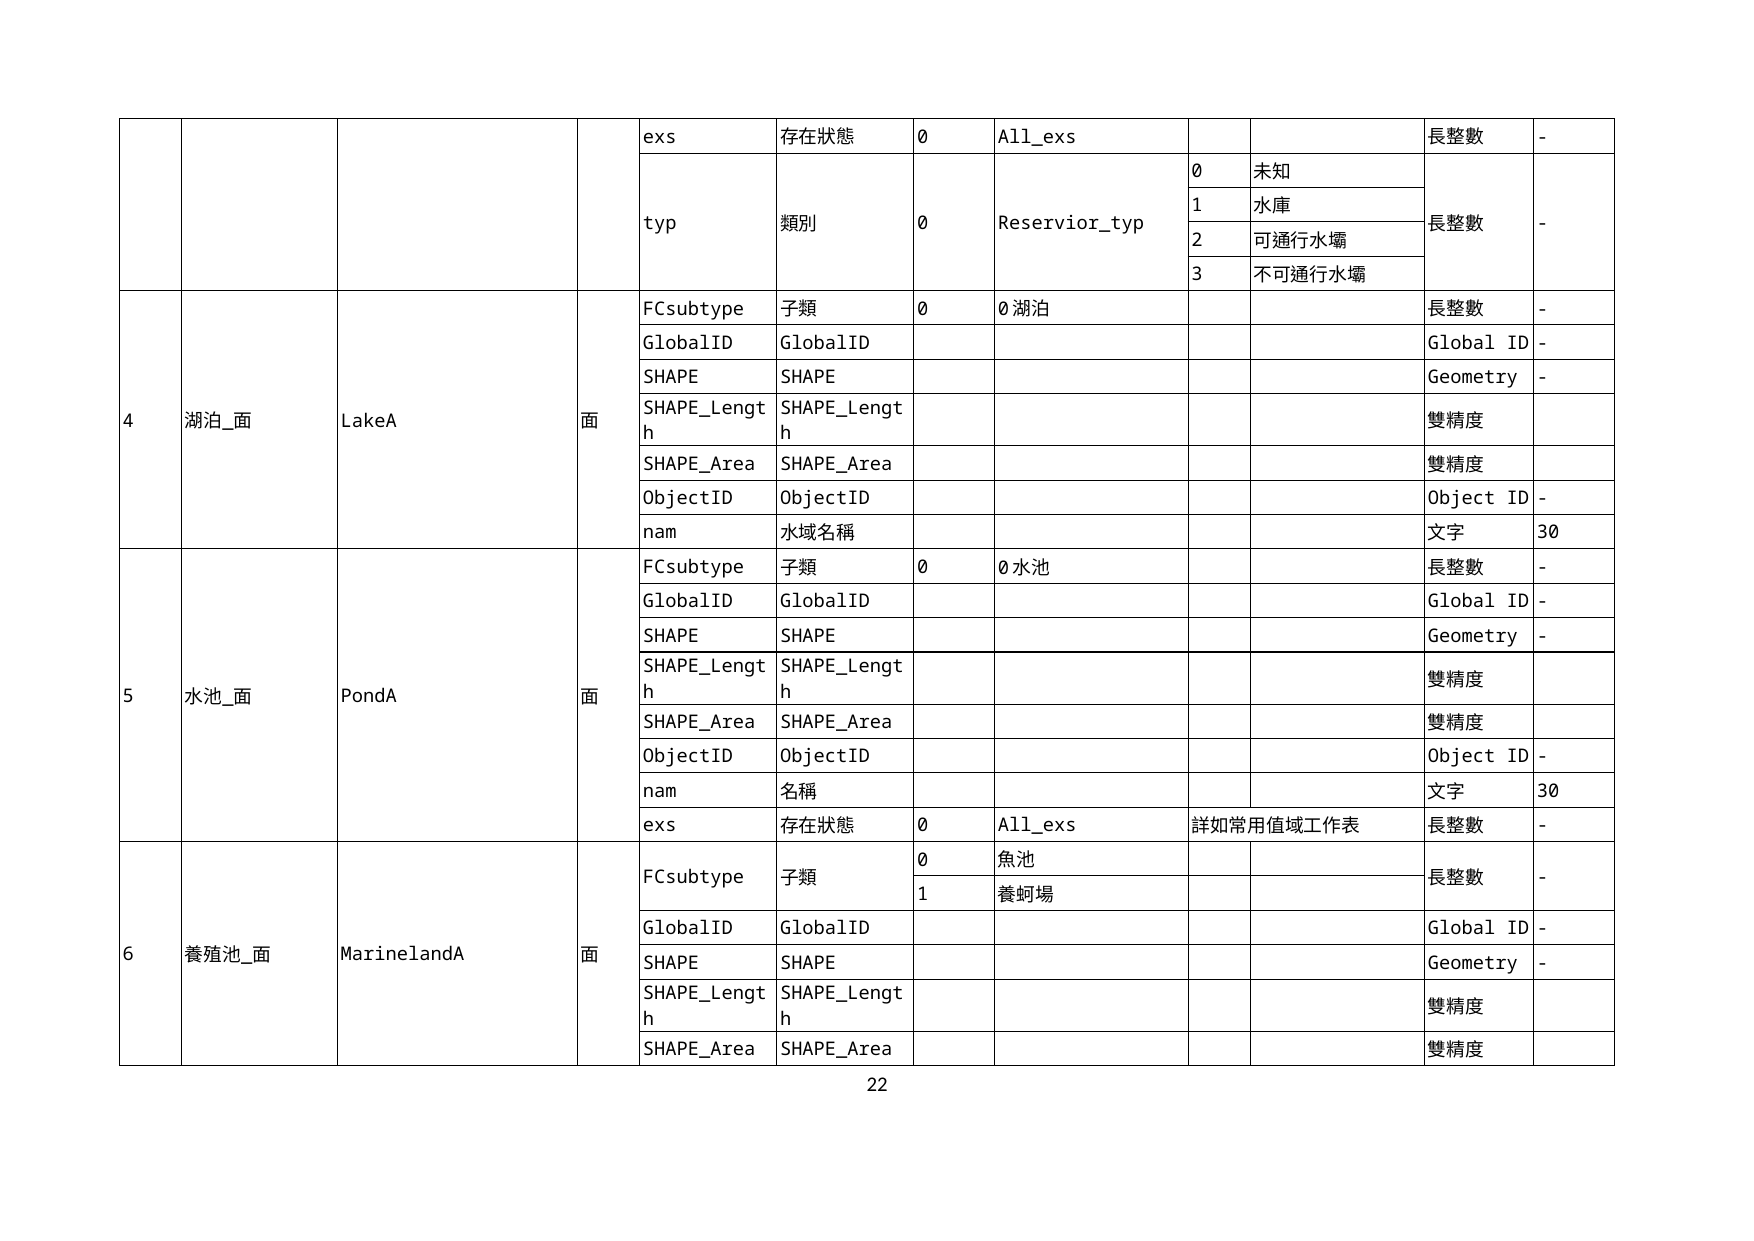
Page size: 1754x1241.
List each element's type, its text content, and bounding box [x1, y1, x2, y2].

table_cell GlobalID [640, 911, 776, 944]
table_cell [1189, 618, 1250, 651]
table_cell [914, 618, 994, 651]
table_cell SHAPE [640, 945, 776, 978]
table_cell 0 [914, 119, 994, 152]
table_cell ObjectID [640, 739, 776, 772]
table_cell [995, 446, 1188, 479]
table_cell [1189, 325, 1250, 359]
table_cell [1189, 876, 1250, 910]
table_cell - [1534, 325, 1614, 359]
table_cell 30 [1534, 773, 1614, 807]
table_cell GlobalID [640, 584, 776, 617]
table_cell - [1534, 291, 1614, 324]
table_cell - [1534, 584, 1614, 617]
table_cell 6 [120, 842, 181, 1065]
table_cell [1189, 945, 1250, 978]
table_cell [1189, 705, 1250, 738]
table_cell [1189, 911, 1250, 944]
table_cell [1251, 739, 1424, 772]
table_cell 雙精度 [1425, 705, 1533, 738]
table_cell Geometry [1425, 360, 1533, 393]
table_cell [914, 584, 994, 617]
table_cell [1251, 515, 1424, 548]
table_cell 雙精度 [1425, 980, 1533, 1031]
table_cell FCsubtype [640, 549, 776, 583]
table_cell ObjectID [640, 481, 776, 514]
table_cell 0水池 [995, 549, 1188, 583]
table_cell - [1534, 119, 1614, 152]
table_cell [182, 119, 337, 290]
table_cell - [1534, 842, 1614, 910]
table_cell [914, 773, 994, 807]
table_cell [1251, 705, 1424, 738]
table_cell [1251, 394, 1424, 445]
table_cell 魚池 [995, 842, 1188, 875]
table_cell [1189, 394, 1250, 445]
table_cell [1189, 980, 1250, 1031]
table_cell SHAPE [777, 360, 913, 393]
table_cell PondA [338, 549, 577, 841]
table_cell Object ID [1425, 481, 1533, 514]
table_cell 存在狀態 [777, 119, 913, 152]
table_cell MarinelandA [338, 842, 577, 1065]
table_cell - [1534, 945, 1614, 978]
table_cell Reservior_typ [995, 154, 1188, 290]
table_cell [914, 360, 994, 393]
table_cell - [1534, 911, 1614, 944]
table_cell 1 [914, 876, 994, 910]
table_cell 30 [1534, 515, 1614, 548]
table_cell [1251, 653, 1424, 703]
table_cell [914, 653, 994, 703]
table_cell Geometry [1425, 945, 1533, 978]
table_cell 5 [120, 549, 181, 841]
table_cell 面 [578, 291, 639, 548]
table_cell [914, 394, 994, 445]
table_cell [914, 739, 994, 772]
table_cell [995, 980, 1188, 1031]
table_cell SHAPE_Length [777, 394, 913, 445]
table_cell SHAPE_Area [640, 446, 776, 479]
table_cell [995, 1032, 1188, 1065]
table_cell [1251, 446, 1424, 479]
table_cell SHAPE_Area [640, 1032, 776, 1065]
table_cell SHAPE_Length [640, 653, 776, 703]
table_cell [1251, 325, 1424, 359]
table_cell Global ID [1425, 911, 1533, 944]
table_cell 面 [578, 842, 639, 1065]
table_cell [338, 119, 577, 290]
table_cell SHAPE_Area [777, 705, 913, 738]
table_cell SHAPE_Length [777, 980, 913, 1031]
table_cell Global ID [1425, 584, 1533, 617]
table_cell GlobalID [777, 584, 913, 617]
table_cell [995, 360, 1188, 393]
table_cell [1251, 876, 1424, 910]
table_cell All_exs [995, 119, 1188, 152]
table_cell 養殖池_面 [182, 842, 337, 1065]
table_cell [1251, 360, 1424, 393]
table_cell [1189, 739, 1250, 772]
table_cell SHAPE [640, 618, 776, 651]
table_cell [1534, 705, 1614, 738]
table_cell [995, 653, 1188, 703]
table_cell 面 [578, 549, 639, 841]
table_cell [914, 1032, 994, 1065]
table_cell - [1534, 481, 1614, 514]
table_cell [914, 446, 994, 479]
table_cell 長整數 [1425, 808, 1533, 841]
table_cell [1251, 842, 1424, 875]
table_cell [914, 945, 994, 978]
table_cell 名稱 [777, 773, 913, 807]
table_cell - [1534, 739, 1614, 772]
table_cell [1189, 653, 1250, 703]
table_cell All_exs [995, 808, 1188, 841]
table_cell - [1534, 360, 1614, 393]
table_cell [1189, 842, 1250, 875]
table_cell GlobalID [777, 911, 913, 944]
table_cell [1189, 360, 1250, 393]
table_cell nam [640, 515, 776, 548]
table_cell 長整數 [1425, 842, 1533, 910]
table_cell 長整數 [1425, 291, 1533, 324]
table_cell 存在狀態 [777, 808, 913, 841]
table_cell [995, 911, 1188, 944]
table_cell FCsubtype [640, 842, 776, 910]
table_cell 詳如常用值域工作表 [1189, 808, 1424, 841]
table_cell SHAPE_Length [777, 653, 913, 703]
table_cell [1189, 1032, 1250, 1065]
table_cell [914, 481, 994, 514]
table_cell - [1534, 618, 1614, 651]
table_cell typ [640, 154, 776, 290]
table_cell SHAPE_Length [640, 980, 776, 1031]
table_cell [995, 515, 1188, 548]
table_cell nam [640, 773, 776, 807]
table_cell FCsubtype [640, 291, 776, 324]
table_cell 長整數 [1425, 154, 1533, 290]
table_cell 文字 [1425, 515, 1533, 548]
table_cell 可通行水壩 [1251, 222, 1424, 256]
table_cell LakeA [338, 291, 577, 548]
table_cell 3 [1189, 257, 1250, 290]
table_cell [1189, 515, 1250, 548]
table_cell 子類 [777, 842, 913, 910]
table_cell 水庫 [1251, 188, 1424, 221]
table_cell 0 [914, 549, 994, 583]
table_cell SHAPE [777, 618, 913, 651]
table_cell [1189, 549, 1250, 583]
table_cell exs [640, 119, 776, 152]
table_cell ObjectID [777, 739, 913, 772]
table_cell 長整數 [1425, 119, 1533, 152]
table_cell [1189, 584, 1250, 617]
table_cell [914, 515, 994, 548]
table_cell [995, 584, 1188, 617]
table_cell 文字 [1425, 773, 1533, 807]
table_cell 水域名稱 [777, 515, 913, 548]
table_cell - [1534, 808, 1614, 841]
table_cell SHAPE_Area [777, 446, 913, 479]
table_cell GlobalID [777, 325, 913, 359]
table_cell [995, 618, 1188, 651]
table_cell [914, 325, 994, 359]
table_cell 雙精度 [1425, 1032, 1533, 1065]
table_cell 雙精度 [1425, 446, 1533, 479]
table_cell Global ID [1425, 325, 1533, 359]
table_cell [1534, 980, 1614, 1031]
table_cell 0 [914, 291, 994, 324]
table_cell [1251, 911, 1424, 944]
table_cell [1534, 1032, 1614, 1065]
table_cell 2 [1189, 222, 1250, 256]
table_cell [1189, 291, 1250, 324]
table_cell exs [640, 808, 776, 841]
table_cell 0 [1189, 154, 1250, 187]
table_cell 0湖泊 [995, 291, 1188, 324]
table_cell [914, 911, 994, 944]
table_cell [995, 739, 1188, 772]
table_cell [1189, 773, 1250, 807]
table_cell [1251, 119, 1424, 152]
table_cell [1534, 653, 1614, 703]
table_cell SHAPE_Length [640, 394, 776, 445]
table_cell [1251, 481, 1424, 514]
table_cell [1534, 446, 1614, 479]
table_cell [578, 119, 639, 290]
table_cell [1189, 446, 1250, 479]
table_cell [995, 394, 1188, 445]
table_cell [1251, 618, 1424, 651]
table_cell Object ID [1425, 739, 1533, 772]
table_cell 雙精度 [1425, 394, 1533, 445]
table_cell [1251, 980, 1424, 1031]
table_cell [1251, 549, 1424, 583]
table_cell 未知 [1251, 154, 1424, 187]
table_cell SHAPE [777, 945, 913, 978]
table_cell 子類 [777, 291, 913, 324]
table_cell 0 [914, 154, 994, 290]
table_cell 不可通行水壩 [1251, 257, 1424, 290]
table_cell [995, 705, 1188, 738]
table_cell 0 [914, 842, 994, 875]
table_cell 1 [1189, 188, 1250, 221]
table_cell 長整數 [1425, 549, 1533, 583]
table_cell [914, 705, 994, 738]
table_cell [995, 773, 1188, 807]
table_cell 雙精度 [1425, 653, 1533, 703]
table_cell [1534, 394, 1614, 445]
table_cell [1251, 584, 1424, 617]
table_cell 湖泊_面 [182, 291, 337, 548]
table_cell SHAPE [640, 360, 776, 393]
table_cell [1251, 945, 1424, 978]
table_cell [995, 945, 1188, 978]
table_cell - [1534, 154, 1614, 290]
table_cell 子類 [777, 549, 913, 583]
table_cell [1189, 119, 1250, 152]
table_cell [995, 325, 1188, 359]
table_cell SHAPE_Area [640, 705, 776, 738]
table_cell [1251, 773, 1424, 807]
table_cell GlobalID [640, 325, 776, 359]
table_cell [1189, 481, 1250, 514]
table_cell [1251, 1032, 1424, 1065]
table_cell 水池_面 [182, 549, 337, 841]
table_cell [995, 481, 1188, 514]
table_cell [914, 980, 994, 1031]
table_cell 養蚵場 [995, 876, 1188, 910]
table_cell [1251, 291, 1424, 324]
table_cell 0 [914, 808, 994, 841]
table_cell 類別 [777, 154, 913, 290]
table_cell 4 [120, 291, 181, 548]
table_cell Geometry [1425, 618, 1533, 651]
table_cell [120, 119, 181, 290]
table_cell - [1534, 549, 1614, 583]
table_cell SHAPE_Area [777, 1032, 913, 1065]
table_cell ObjectID [777, 481, 913, 514]
